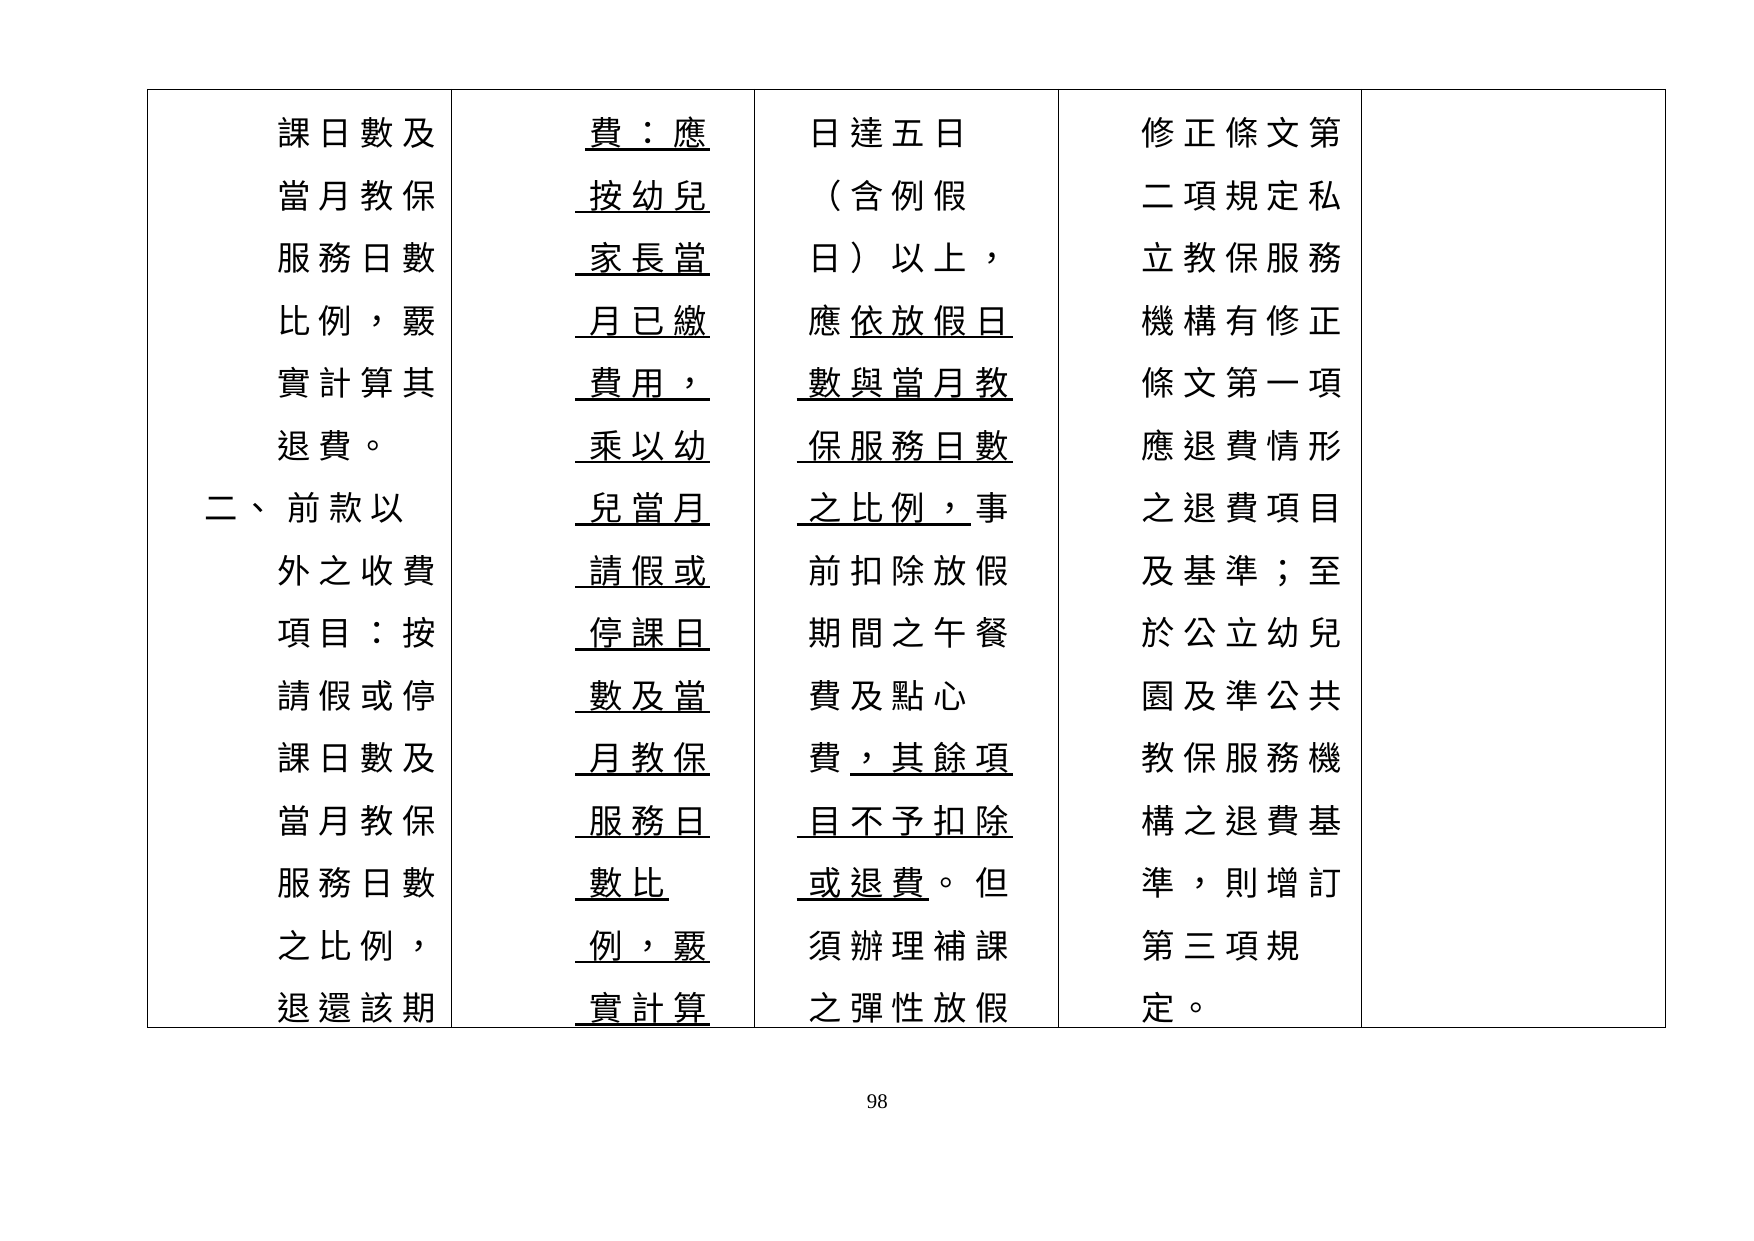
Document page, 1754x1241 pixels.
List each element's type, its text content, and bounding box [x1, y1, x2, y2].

table_cell 修正條文第二項規定私立教保服務機構有修正條文第一項應退費情形之退費項目及基準；至於公立幼兒園及準公共教保服務機構之退費基準，則增訂第三項規定。 [1059, 90, 1361, 1027]
table_cell 日達五日（含例假日）以上，應依放假日數與當月教保服務日數之比例，事前扣除放假期間之午餐費及點心費，其餘項目不予扣除或退費。但須辦理補課之彈性放假 [755, 90, 1058, 1027]
table_cell [1362, 90, 1665, 1027]
table_cell 課日數及當月教保服務日數比例，覈實計算其退費。 二、前款以外之收費項目：按請假或停課日數及當月教保服務日數之比例，退還該期 [148, 90, 451, 1027]
table_cell [88, 89, 147, 1027]
table_cell 費：應按幼兒家長當月已繳費用，乘以幼兒當月請假或停課日數及當月教保服務日數比例，覈實計算 [452, 90, 754, 1027]
table_cell [1666, 89, 1683, 1027]
